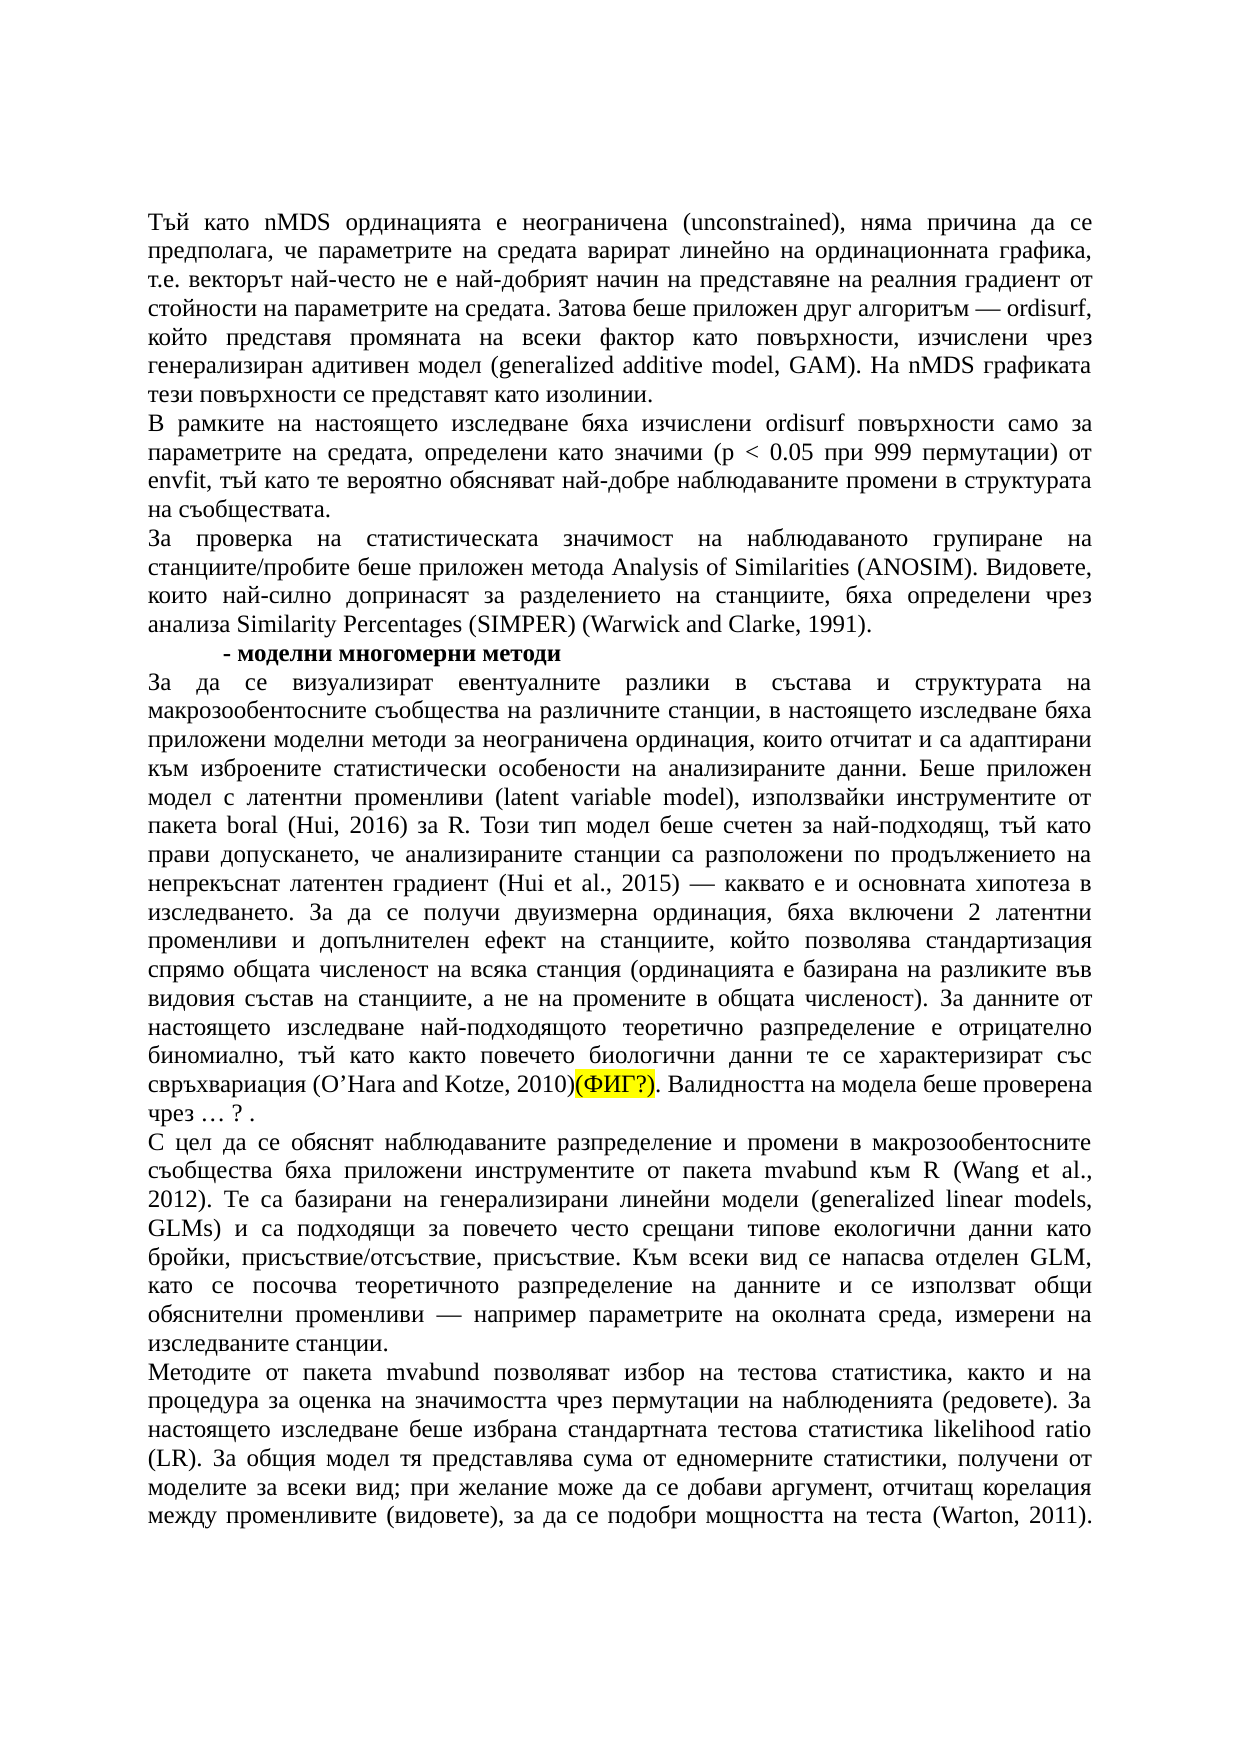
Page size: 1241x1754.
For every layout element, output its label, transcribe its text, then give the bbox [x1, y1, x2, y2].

text Тъй като nMDS ординацията е неограничена (unconstrained), няма причина да се предполага, че параметрите на средата варират линейно на ординационната графика, т.е. векторът най-често не е най-добрият начин на представяне на реалния градиент от стойности на параметрите на средата. Затова беше приложен друг алгоритъм — ordisurf, който представя промяната на всеки фактор като повърхности, изчислени чрез генерализиран адитивен модел (generalized additive model, GAM). На nMDS графиката тези повърхности се представят като изолинии. [148, 207, 1093, 408]
text За да се визуализират евентуалните разлики в състава и структурата на макрозообентосните съобщества на различните станции, в настоящето изследване бяха приложени моделни методи за неограничена ординация, които отчитат и са адаптирани към изброените статистически особености на анализираните данни. Беше приложен модел с латентни променливи (latent variable model), използвайки инструментите от пакета boral (Hui, 2016) за R. Този тип модел беше счетен за най-подходящ, тъй като прави допускането, че анализираните станции са разположени по продължението на непрекъснат латентен градиент (Hui et al., 2015) — каквато е и основната хипотеза в изследването. За да се получи двуизмерна ординация, бяха включени 2 латентни променливи и допълнителен ефект на станциите, който позволява стандартизация спрямо общата численост на всяка станция (ординацията е базирана на разликите във видовия състав на станциите, а не на промените в общата численост). За данните от настоящето изследване най-подходящото теоретично разпределение е отрицателно биномиално, тъй като както повечето биологични данни те се характеризират със свръхвариация (O’Hara and Kotze, 2010)(ФИГ?). Валидността на модела беше проверена чрез … ? . [148, 667, 1093, 1127]
text - моделни многомерни методи [148, 638, 1093, 667]
text Методите от пакета mvabund позволяват избор на тестова статистика, както и на процедура за оценка на значимостта чрез пермутации на наблюденията (редовете). За настоящето изследване беше избрана стандартната тестова статистика likelihood ratio (LR). За общия модел тя представлява сума от едномерните статистики, получени от моделите за всеки вид; при желание може да се добави аргумент, отчитащ корелация между променливите (видовете), за да се подобри мощността на теста (Warton, 2011). [148, 1357, 1093, 1529]
text В рамките на настоящето изследване бяха изчислени ordisurf повърхности само за параметрите на средата, определени като значими (p < 0.05 при 999 пермутации) от envfit, тъй като те вероятно обясняват най-добре наблюдаваните промени в структурата на съобществата. [148, 408, 1093, 523]
text За проверка на статистическата значимост на наблюдаваното групиране на станциите/пробите беше приложен метода Analysis of Similarities (ANOSIM). Видовете, които най-силно допринасят за разделението на станциите, бяха определени чрез анализа Similarity Percentages (SIMPER) (Warwick and Clarke, 1991). [148, 523, 1093, 638]
text С цел да се обяснят наблюдаваните разпределение и промени в макрозообентосните съобщества бяха приложени инструментите от пакета mvabund към R (Wang et al., 2012). Те са базирани на генерализирани линейни модели (generalized linear models, GLMs) и са подходящи за повечето често срещани типове екологични данни като бройки, присъствие/отсъствие, присъствие. Към всеки вид се напасва отделен GLM, като се посочва теоретичното разпределение на данните и се използват общи обяснителни променливи — например параметрите на околната среда, измерени на изследваните станции. [148, 1127, 1093, 1357]
